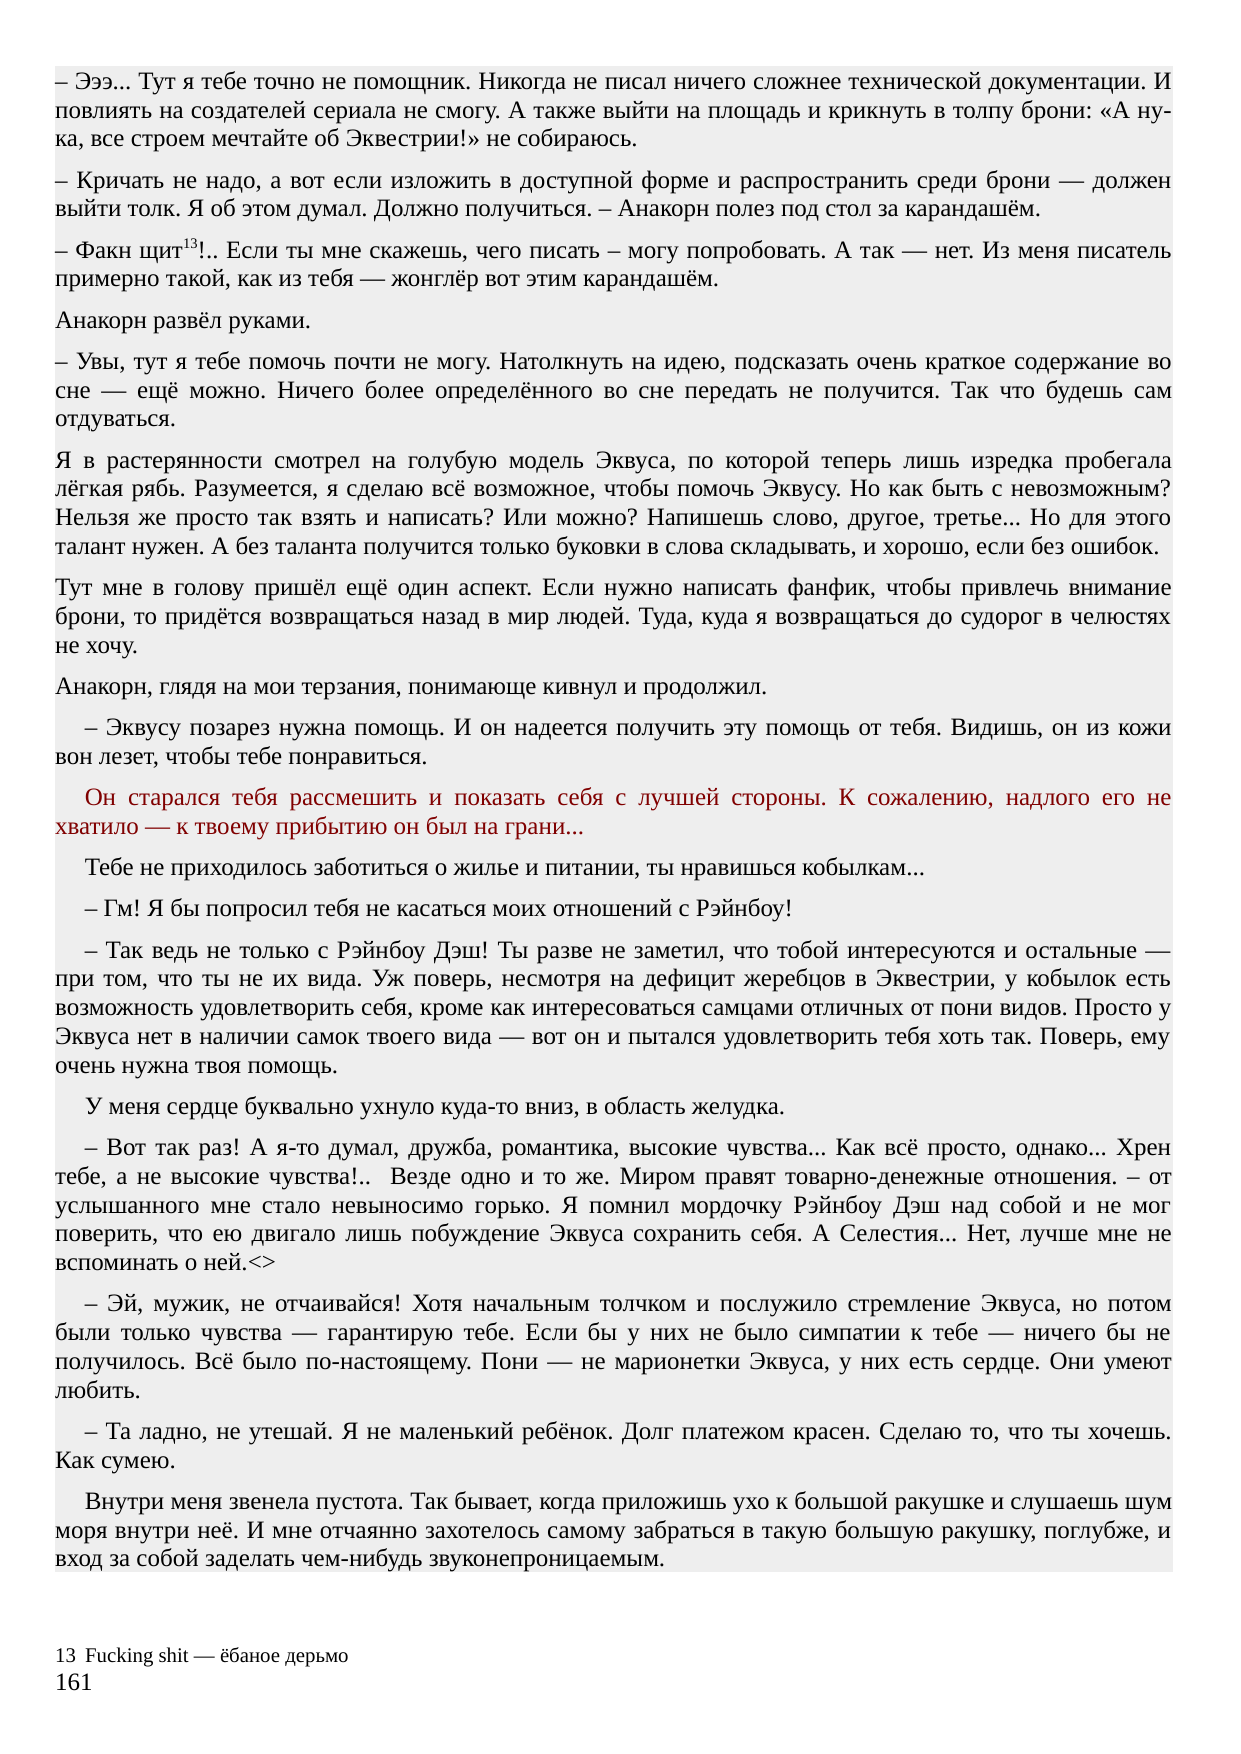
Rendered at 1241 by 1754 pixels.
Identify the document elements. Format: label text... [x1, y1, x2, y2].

text – Вот так раз! А я-то думал, дружба, романтика, высокие чувства... Как всё просто, однако... Хрен тебе, а не высокие чувства!.. Везде одно и то же. Миром правят товарно-денежные отношения. – от услышанного мне стало невыносимо горько. Я помнил мордочку Рэйнбоу Дэш над собой и не мог поверить, что ею двигало лишь побуждение Эквуса сохранить себя. А Селестия... Нет, лучше мне не вспоминать о ней.<> [55, 1132, 1173, 1276]
text – Та ладно, не утешай. Я не маленький ребёнок. Долг платежом красен. Сделаю то, что ты хочешь. Как сумею. [55, 1416, 1173, 1473]
text – Кричать не надо, а вот если изложить в доступной форме и распространить среди брони — должен выйти толк. Я об этом думал. Должно получиться. – Анакорн полез под стол за карандашём. [55, 165, 1173, 222]
text Я в растерянности смотрел на голубую модель Эквуса, по которой теперь лишь изредка пробегала лёгкая рябь. Разумеется, я сделаю всё возможное, чтобы помочь Эквусу. Но как быть с невозможным? Нельзя же просто так взять и написать? Или можно? Напишешь слово, другое, третье... Но для этого талант нужен. А без таланта получится только буковки в слова складывать, и хорошо, если без ошибок. [55, 445, 1173, 560]
text – Так ведь не только с Рэйнбоу Дэш! Ты разве не заметил, что тобой интересуются и остальные — при том, что ты не их вида. Уж поверь, несмотря на дефицит жеребцов в Эквестрии, у кобылок есть возможность удовлетворить себя, кроме как интересоваться самцами отличных от пони видов. Просто у Эквуса нет в наличии самок твоего вида — вот он и пытался удовлетворить тебя хоть так. Поверь, ему очень нужна твоя помощь. [55, 935, 1173, 1078]
text Анакорн, глядя на мои терзания, понимающе кивнул и продолжил. [55, 671, 1173, 700]
text У меня сердце буквально ухнуло куда-то вниз, в область желудка. [55, 1091, 1173, 1120]
text Тебе не приходилось заботиться о жилье и питании, ты нравишься кобылкам... [55, 852, 1173, 881]
text – Увы, тут я тебе помочь почти не могу. Натолкнуть на идею, подсказать очень краткое содержание во сне — ещё можно. Ничего более определённого во сне передать не получится. Так что будешь сам отдуваться. [55, 346, 1173, 432]
text – Эээ... Тут я тебе точно не помощник. Никогда не писал ничего сложнее технической документации. И повлиять на создателей сериала не смогу. А также выйти на площадь и крикнуть в толпу брони: «А ну-ка, все строем мечтайте об Эквестрии!» не собираюсь. [55, 66, 1173, 152]
text – Эй, мужик, не отчаивайся! Хотя начальным толчком и послужило стремление Эквуса, но потом были только чувства — гарантирую тебе. Если бы у них не было симпатии к тебе — ничего бы не получилось. Всё было по-настоящему. Пони — не марионетки Эквуса, у них есть сердце. Они умеют любить. [55, 1288, 1173, 1403]
text – Факн щит!.. Если ты мне скажешь, чего писать – могу попробовать. А так — нет. Из меня писатель примерно такой, как из тебя — жонглёр вот этим карандашём. [55, 235, 1173, 292]
text Анакорн развёл руками. [55, 305, 1173, 333]
text Тут мне в голову пришёл ещё один аспект. Если нужно написать фанфик, чтобы привлечь внимание брони, то придётся возвращаться назад в мир людей. Туда, куда я возвращаться до судорог в челюстях не хочу. [55, 572, 1173, 658]
text Он старался тебя рассмешить и показать себя с лучшей стороны. К сожалению, надлого его не хватило — к твоему прибытию он был на грани... [55, 782, 1173, 840]
text Внутри меня звенела пустота. Так бывает, когда приложишь ухо к большой ракушке и слушаешь шум моря внутри неё. И мне отчаянно захотелось самому забраться в такую большую ракушку, поглубже, и вход за собой заделать чем-нибудь звуконепроницаемым. [55, 1486, 1173, 1572]
text Fucking shit — ёбаное дерьмо [55, 1642, 1173, 1667]
text – Эквусу позарез нужна помощь. И он надеется получить эту помощь от тебя. Видишь, он из кожи вон лезет, чтобы тебе понравиться. [55, 712, 1173, 770]
text – Гм! Я бы попросил тебя не касаться моих отношений с Рэйнбоу! [55, 893, 1173, 922]
